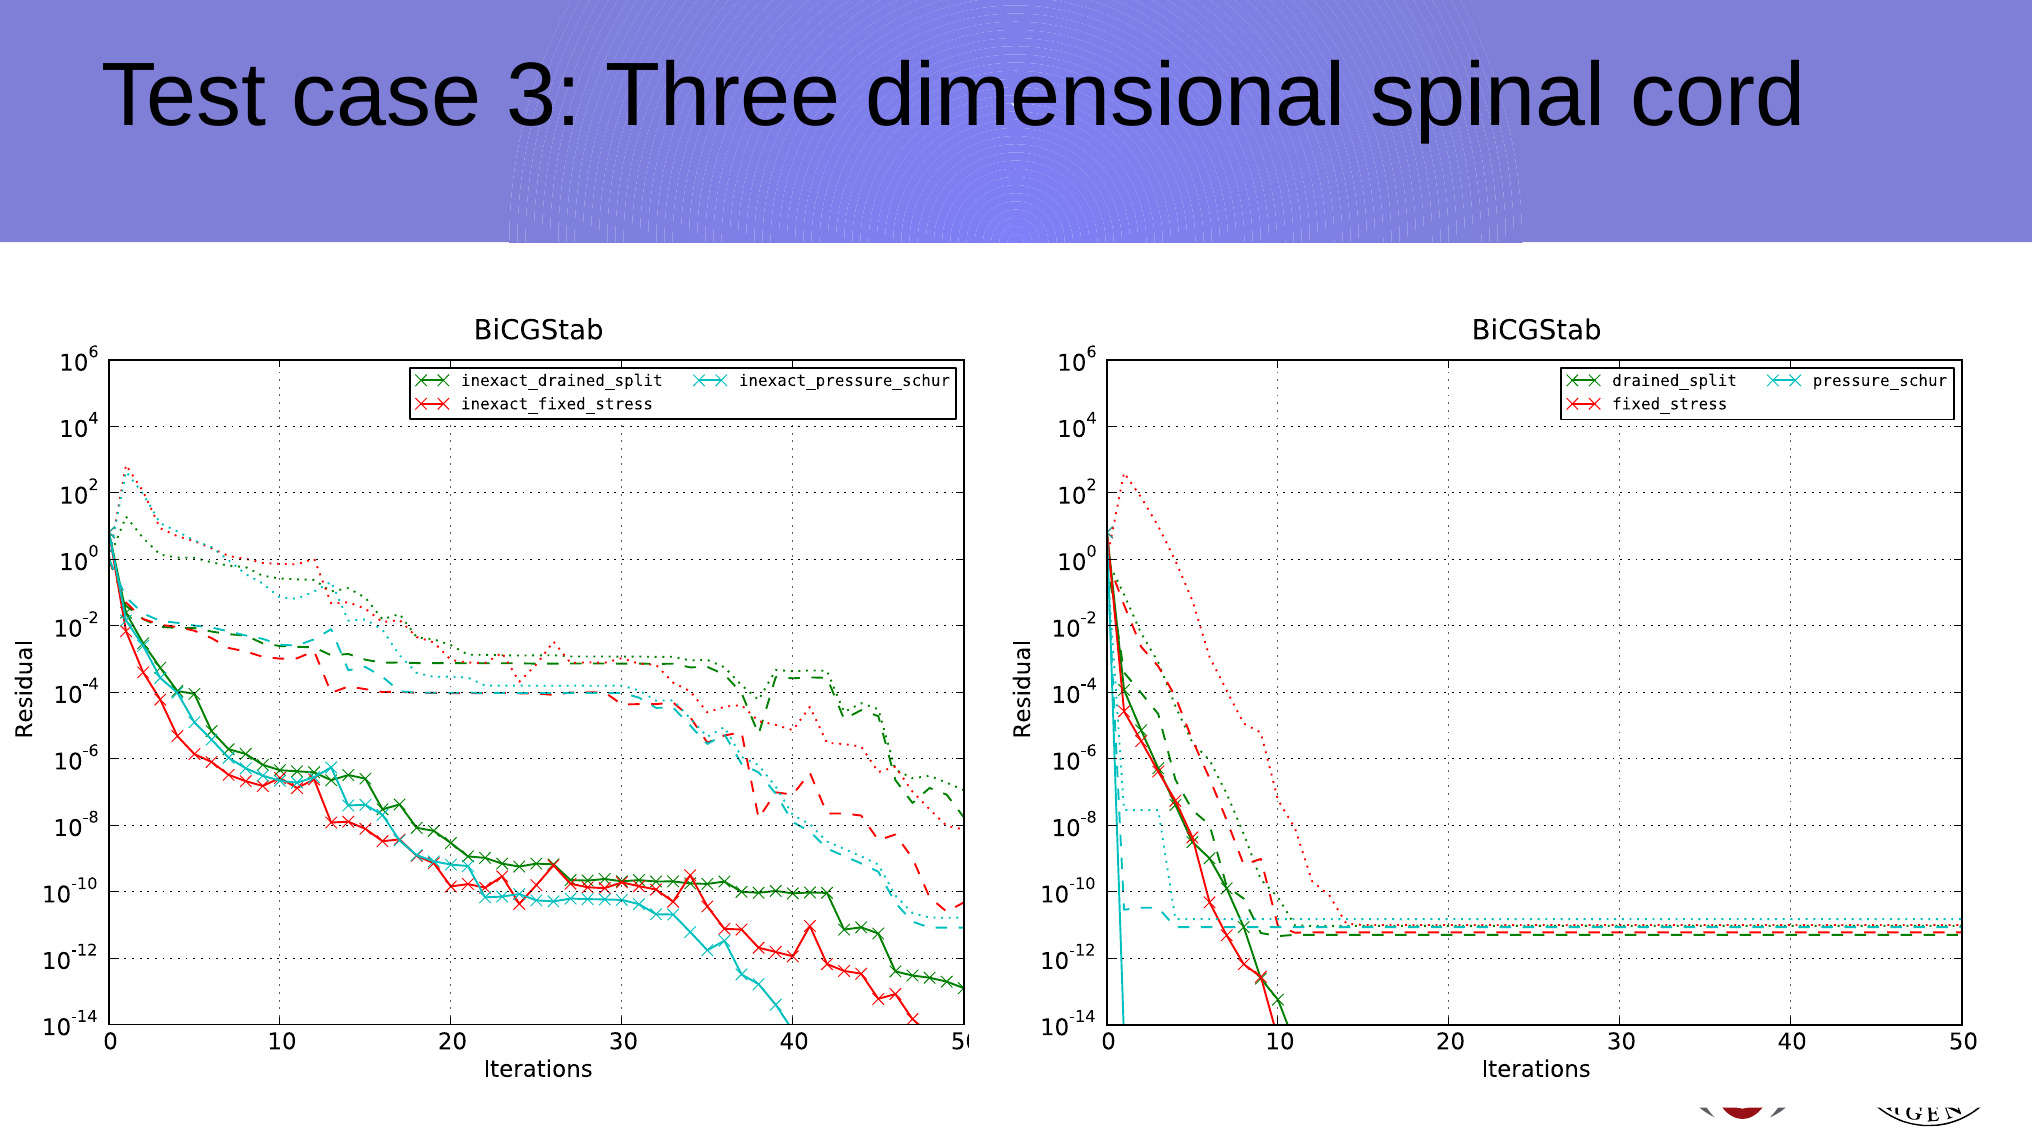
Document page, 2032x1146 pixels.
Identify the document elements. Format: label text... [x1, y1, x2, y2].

picture [0, 275, 2032, 1109]
title Test case 3: Three dimensional spinal cord [101, 43, 1930, 145]
